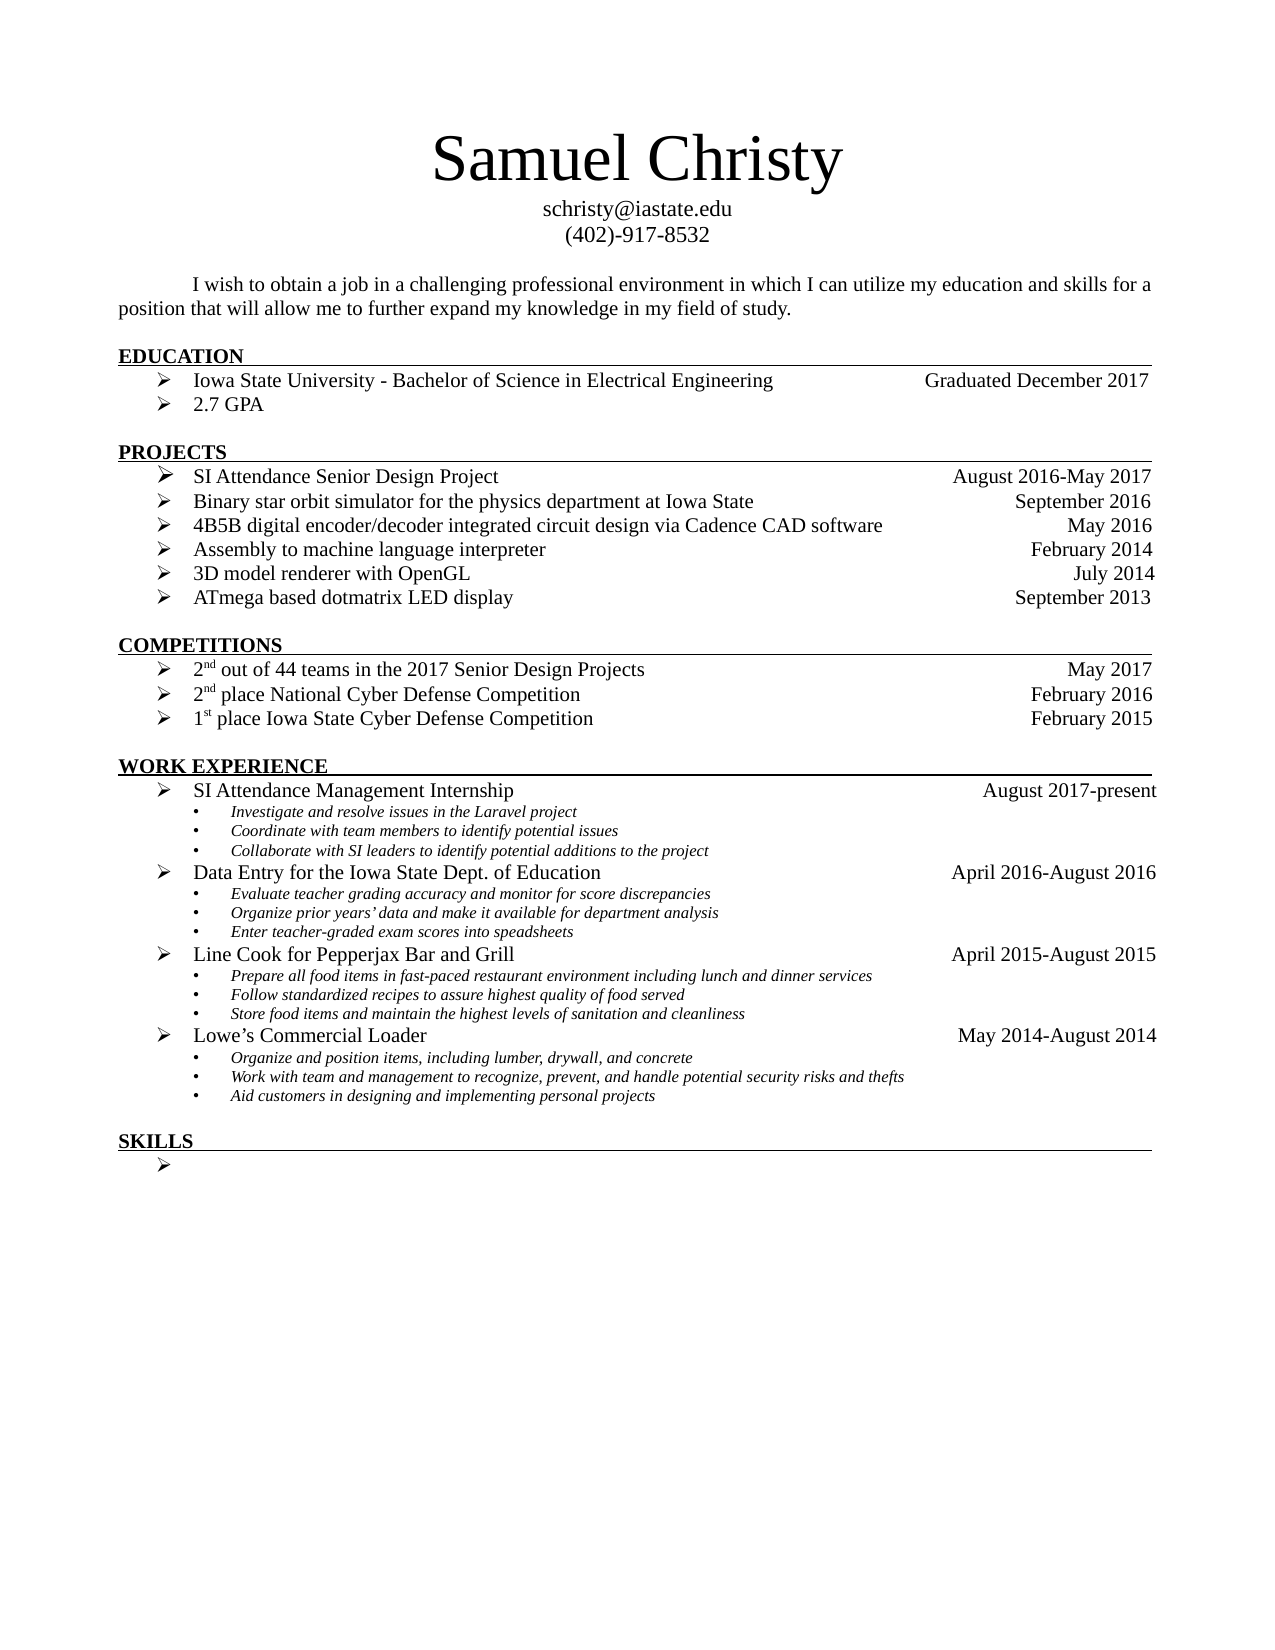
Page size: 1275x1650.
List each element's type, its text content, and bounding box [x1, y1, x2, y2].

list Binary star orbit simulator for the physics department at Iowa State September 2016 [156, 489, 1157, 513]
list Store food items and maintain the highest levels of sanitation and cleanliness [193, 1004, 1157, 1023]
list Enter teacher-graded exam scores into speadsheets [193, 922, 1157, 941]
text COMPETITIONS [118, 633, 1157, 657]
list 2nd out of 44 teams in the 2017 Senior Design Projects May 2017 [156, 657, 1157, 681]
list 3D model renderer with OpenGL July 2014 [156, 561, 1157, 585]
list Aid customers in designing and implementing personal projects [193, 1086, 1157, 1105]
list Data Entry for the Iowa State Dept. of Education April 2016-August 2016 [156, 859, 1157, 884]
text SKILLS [118, 1129, 1157, 1153]
list Follow standardized recipes to assure highest quality of food served [193, 985, 1157, 1004]
list SI Attendance Management Internship August 2017-present [156, 778, 1157, 802]
text I wish to obtain a job in a challenging professional environment in which I can utilize my education and skills for a position that will allow me to further expand my knowledge in my field of study. [118, 272, 1157, 320]
list Work with team and management to recognize, prevent, and handle potential security risks and thefts [193, 1067, 1157, 1086]
list Prepare all food items in fast-paced restaurant environment including lunch and dinner services [193, 966, 1157, 985]
list Assembly to machine language interpreter February 2014 [156, 537, 1157, 561]
list Iowa State University - Bachelor of Science in Electrical Engineering Graduated December 2017 [156, 368, 1157, 392]
list Evaluate teacher grading accuracy and monitor for score discrepancies [193, 884, 1157, 903]
text PROJECTS [118, 440, 1157, 464]
text schristy@iastate.edu (402)-917-8532 [118, 195, 1157, 247]
list ATmega based dotmatrix LED display September 2013 [156, 585, 1157, 609]
text WORK EXPERIENCE [118, 754, 1157, 778]
list 2.7 GPA [156, 392, 1157, 416]
list Coordinate with team members to identify potential issues [193, 821, 1157, 840]
list 2nd place National Cyber Defense Competition February 2016 [156, 681, 1157, 706]
text Samuel Christy [118, 118, 1157, 195]
list 4B5B digital encoder/decoder integrated circuit design via Cadence CAD software May 2016 [156, 513, 1157, 537]
list SI Attendance Senior Design Project August 2016-May 2017 [156, 464, 1157, 489]
list Investigate and resolve issues in the Laravel project [193, 802, 1157, 821]
list Lowe’s Commercial Loader May 2014-August 2014 [156, 1023, 1157, 1047]
list Collaborate with SI leaders to identify potential additions to the project [193, 840, 1157, 859]
list Organize and position items, including lumber, drywall, and concrete [193, 1047, 1157, 1067]
list 1st place Iowa State Cyber Defense Competition February 2015 [156, 706, 1157, 729]
list Organize prior years’ data and make it available for department analysis [193, 903, 1157, 922]
list Line Cook for Pepperjax Bar and Grill April 2015-August 2015 [156, 941, 1157, 966]
text EDUCATION [118, 344, 1157, 368]
